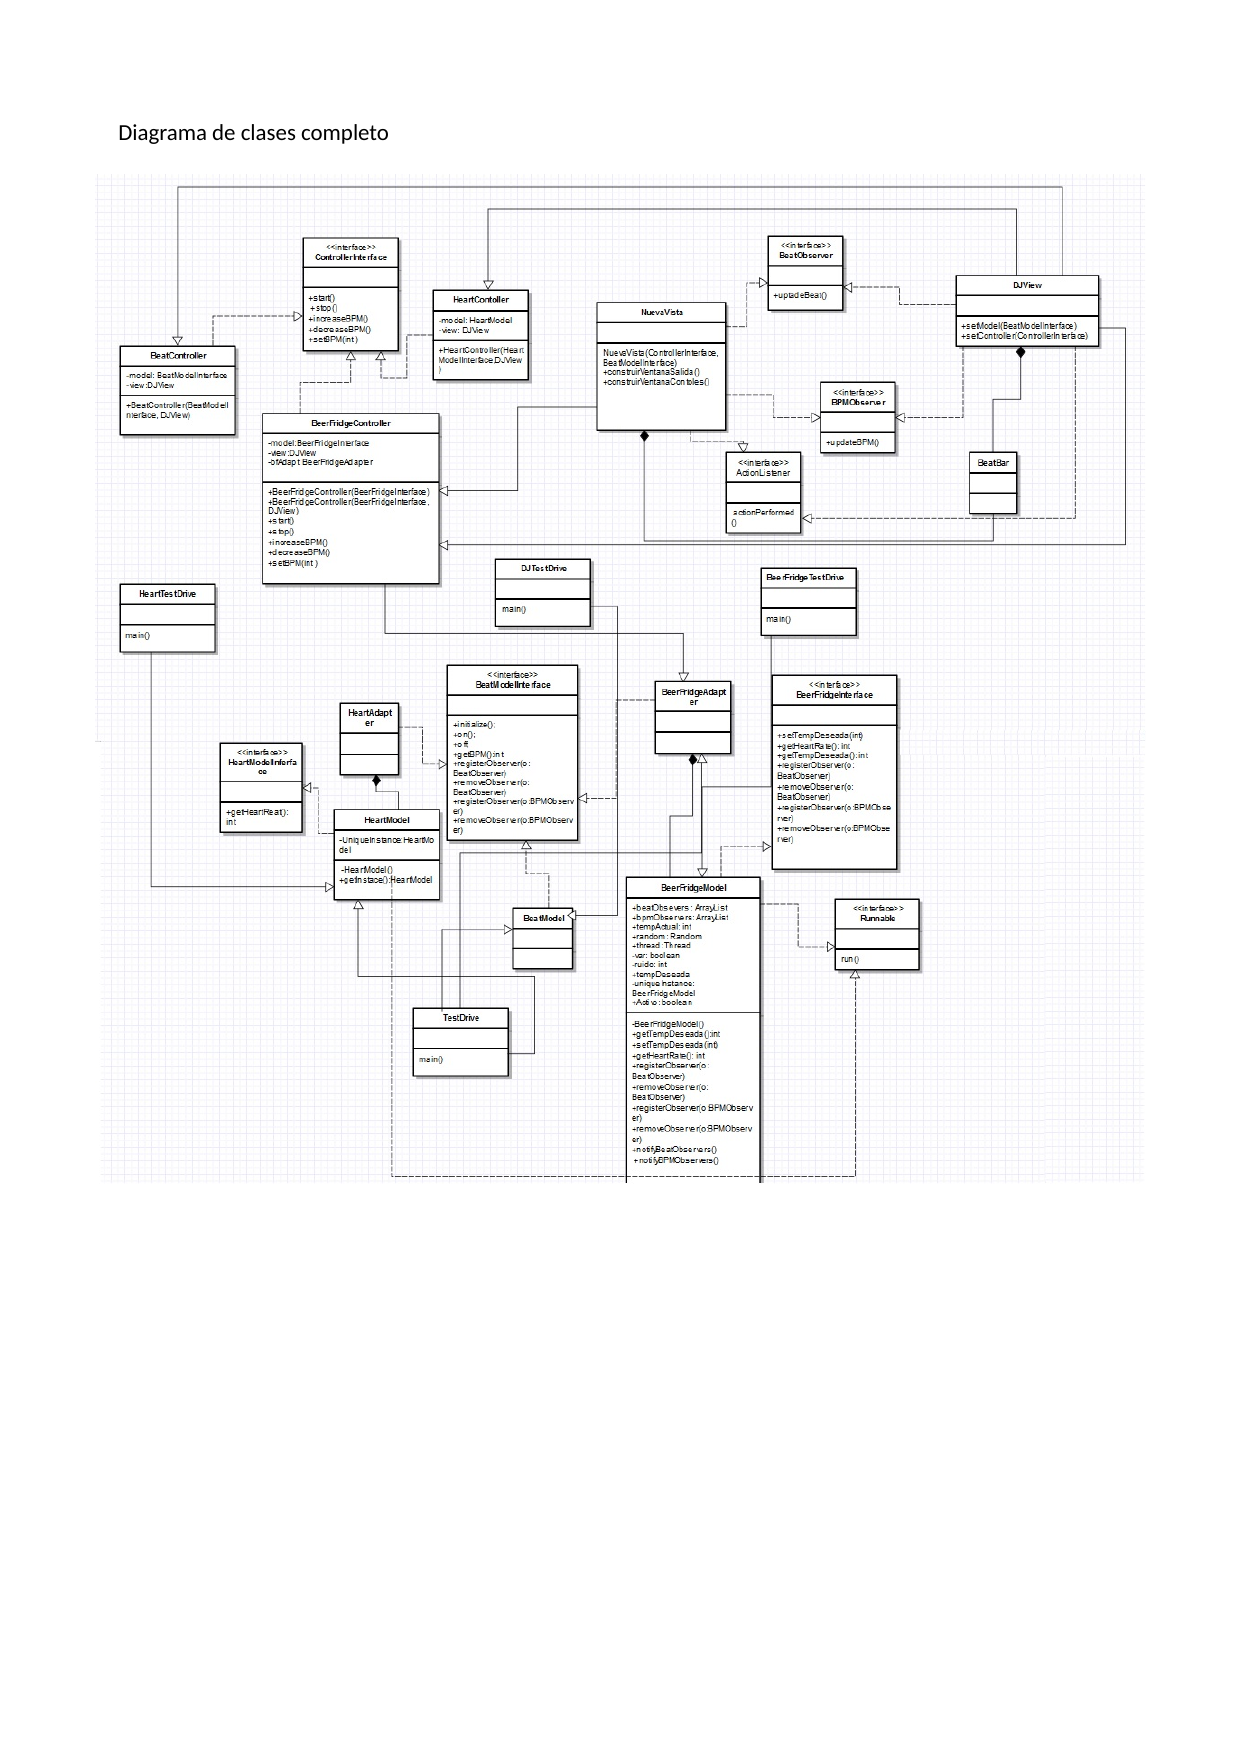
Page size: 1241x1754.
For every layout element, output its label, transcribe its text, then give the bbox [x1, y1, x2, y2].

picture [95, 174, 1146, 1187]
text Diagrama de clases completo [118, 118, 1122, 146]
